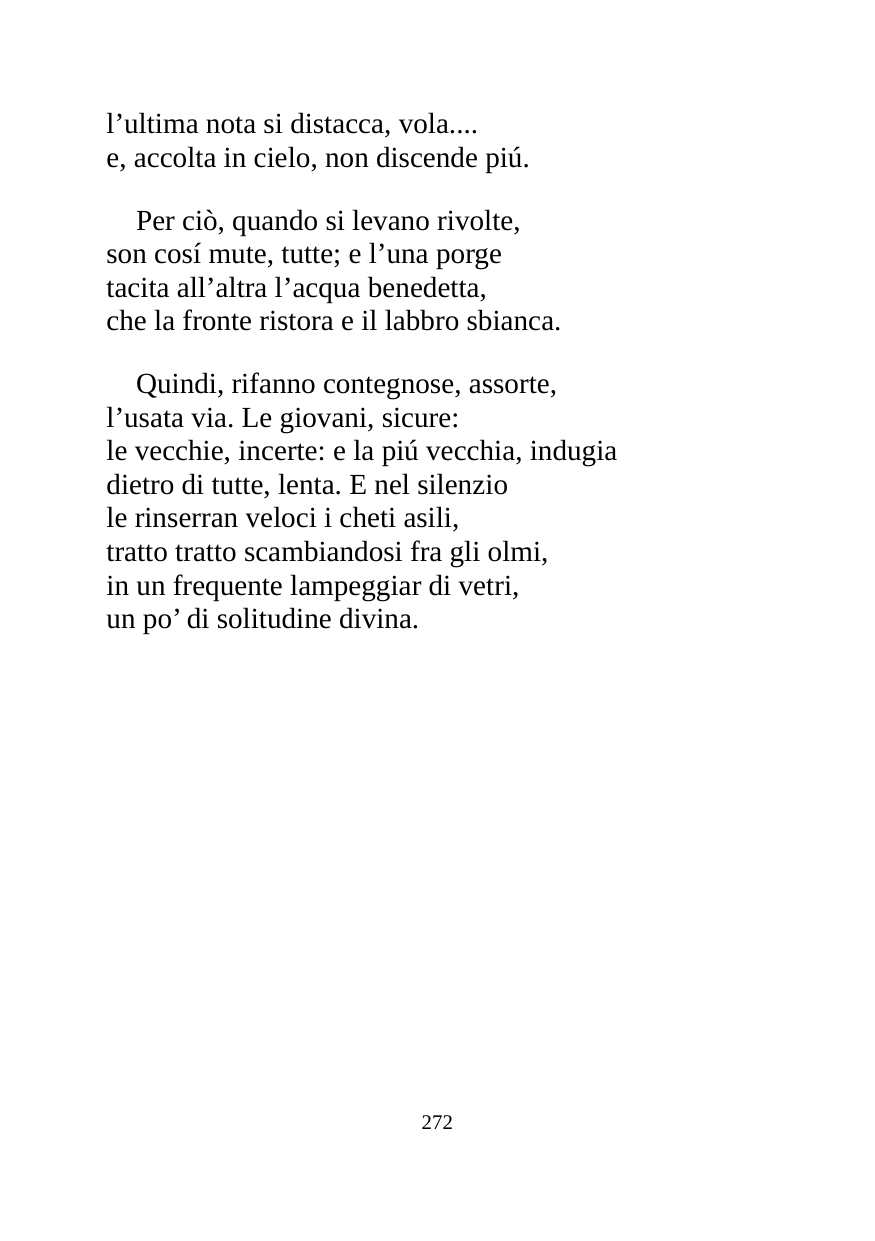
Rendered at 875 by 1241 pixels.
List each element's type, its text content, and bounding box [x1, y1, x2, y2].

text Per ciò, quando si levano rivolte, son cosí mute, tutte; e l’una porge tacita all’altra l’acqua benedetta, che la fronte ristora e il labbro sbianca. [106, 203, 768, 337]
text l’ultima nota si distacca, vola.... e, accolta in cielo, non discende piú. [106, 106, 768, 173]
text Quindi, rifanno contegnose, assorte, l’usata via. Le giovani, sicure: le vecchie, incerte: e la piú vecchia, indugia dietro di tutte, lenta. E nel silenzio le rinserran veloci i cheti asili, tratto tratto scambiandosi fra gli olmi, in un frequente lampeggiar di vetri, un po’ di solitudine divina. [106, 366, 768, 635]
